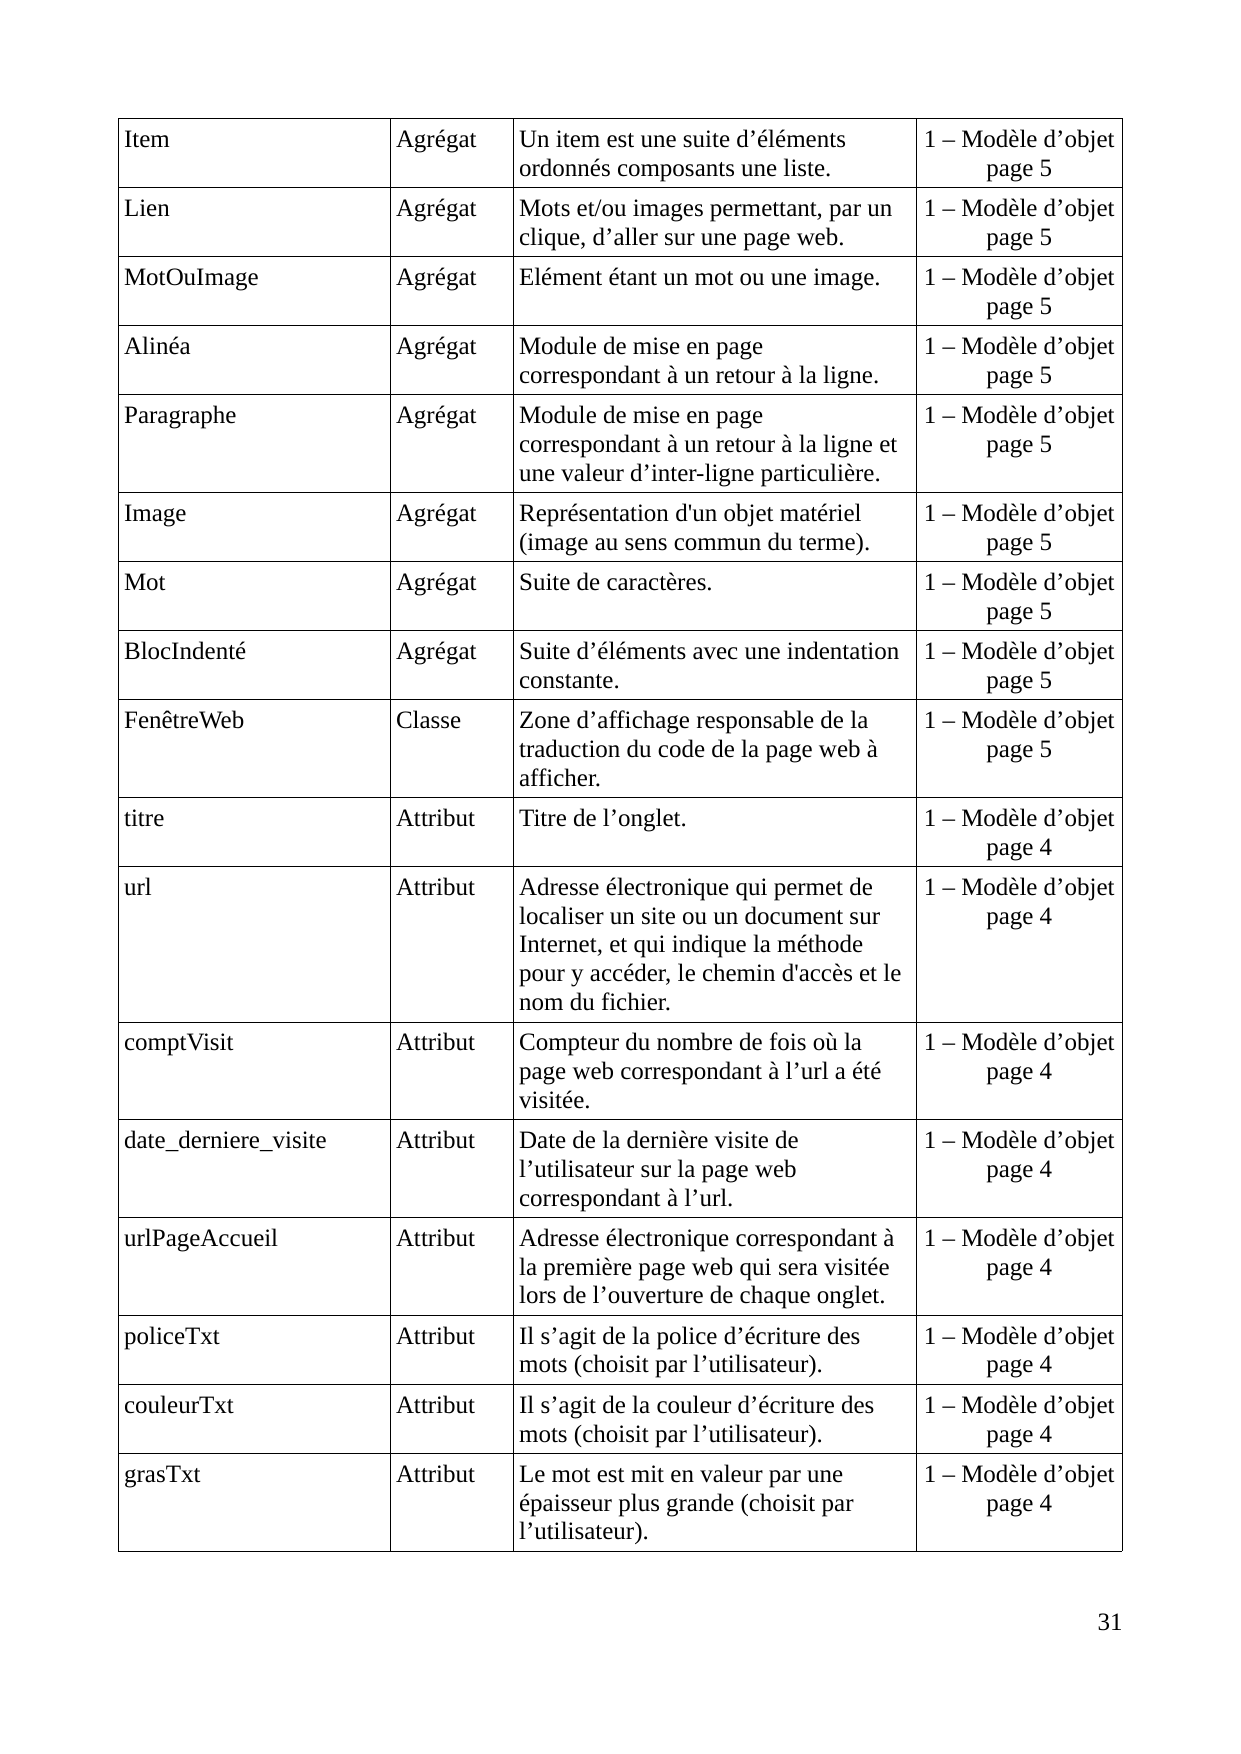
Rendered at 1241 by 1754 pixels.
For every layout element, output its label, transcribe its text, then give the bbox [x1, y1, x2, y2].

table_cell Agrégat [391, 395, 513, 492]
table_cell Agrégat [391, 326, 513, 394]
table_cell comptVisit [119, 1023, 390, 1119]
table_cell Agrégat [391, 562, 513, 630]
table_cell 1 – Modèle d’objet page 5 [917, 326, 1122, 394]
table_cell 1 – Modèle d’objet page 4 [917, 1218, 1122, 1315]
table_cell MotOuImage [119, 257, 390, 325]
table_cell 1 – Modèle d’objet page 4 [917, 1023, 1122, 1119]
table_cell Attribut [391, 1120, 513, 1217]
table_cell urlPageAccueil [119, 1218, 390, 1315]
table_cell Un item est une suite d’éléments ordonnés composants une liste. [514, 119, 916, 187]
table_cell Adresse électronique qui permet de localiser un site ou un document sur Internet, et qui indique la méthode pour y accéder, le chemin d'accès et le nom du fichier. [514, 867, 916, 1022]
table_cell Attribut [391, 1454, 513, 1551]
table_cell Suite de caractères. [514, 562, 916, 630]
table_cell 1 – Modèle d’objet page 4 [917, 867, 1122, 1022]
table_cell Module de mise en page correspondant à un retour à la ligne et une valeur d’inter-ligne particulière. [514, 395, 916, 492]
table_cell Agrégat [391, 493, 513, 561]
table_cell Attribut [391, 1316, 513, 1384]
table_cell Le mot est mit en valeur par une épaisseur plus grande (choisit par l’utilisateur). [514, 1454, 916, 1551]
table_cell Attribut [391, 798, 513, 866]
table_cell Il s’agit de la police d’écriture des mots (choisit par l’utilisateur). [514, 1316, 916, 1384]
table_cell Attribut [391, 867, 513, 1022]
table_cell Date de la dernière visite de l’utilisateur sur la page web correspondant à l’url. [514, 1120, 916, 1217]
table_cell Il s’agit de la couleur d’écriture des mots (choisit par l’utilisateur). [514, 1385, 916, 1453]
table_cell Classe [391, 700, 513, 797]
table_cell Alinéa [119, 326, 390, 394]
table_cell Mots et/ou images permettant, par un clique, d’aller sur une page web. [514, 188, 916, 256]
table_cell Agrégat [391, 257, 513, 325]
table_cell 1 – Modèle d’objet page 5 [917, 562, 1122, 630]
table_cell Elément étant un mot ou une image. [514, 257, 916, 325]
table_cell 1 – Modèle d’objet page 5 [917, 700, 1122, 797]
table_cell Représentation d'un objet matériel (image au sens commun du terme). [514, 493, 916, 561]
table_cell Compteur du nombre de fois où la page web correspondant à l’url a été visitée. [514, 1023, 916, 1119]
table_cell grasTxt [119, 1454, 390, 1551]
table_cell 1 – Modèle d’objet page 5 [917, 631, 1122, 699]
table_cell 1 – Modèle d’objet page 5 [917, 257, 1122, 325]
table_cell 1 – Modèle d’objet page 4 [917, 1120, 1122, 1217]
table_cell 1 – Modèle d’objet page 4 [917, 1454, 1122, 1551]
table_cell Suite d’éléments avec une indentation constante. [514, 631, 916, 699]
table_cell FenêtreWeb [119, 700, 390, 797]
table_cell Agrégat [391, 188, 513, 256]
table_cell Image [119, 493, 390, 561]
table_cell 1 – Modèle d’objet page 4 [917, 1385, 1122, 1453]
table_cell Zone d’affichage responsable de la traduction du code de la page web à afficher. [514, 700, 916, 797]
table_cell 1 – Modèle d’objet page 5 [917, 493, 1122, 561]
table_cell Module de mise en page correspondant à un retour à la ligne. [514, 326, 916, 394]
table_cell 1 – Modèle d’objet page 5 [917, 188, 1122, 256]
table_cell Agrégat [391, 119, 513, 187]
table_cell Agrégat [391, 631, 513, 699]
table_cell Attribut [391, 1218, 513, 1315]
table_cell Item [119, 119, 390, 187]
table_cell Titre de l’onglet. [514, 798, 916, 866]
table_cell 1 – Modèle d’objet page 5 [917, 119, 1122, 187]
table_cell Mot [119, 562, 390, 630]
table_cell titre [119, 798, 390, 866]
table_cell Attribut [391, 1385, 513, 1453]
table_cell Attribut [391, 1023, 513, 1119]
table_cell url [119, 867, 390, 1022]
table_cell BlocIndenté [119, 631, 390, 699]
table_cell date_derniere_visite [119, 1120, 390, 1217]
table_cell 1 – Modèle d’objet page 5 [917, 395, 1122, 492]
table_cell Lien [119, 188, 390, 256]
table_cell couleurTxt [119, 1385, 390, 1453]
table_cell Paragraphe [119, 395, 390, 492]
table_cell 1 – Modèle d’objet page 4 [917, 798, 1122, 866]
table_cell Adresse électronique correspondant à la première page web qui sera visitée lors de l’ouverture de chaque onglet. [514, 1218, 916, 1315]
table_cell 1 – Modèle d’objet page 4 [917, 1316, 1122, 1384]
table_cell policeTxt [119, 1316, 390, 1384]
